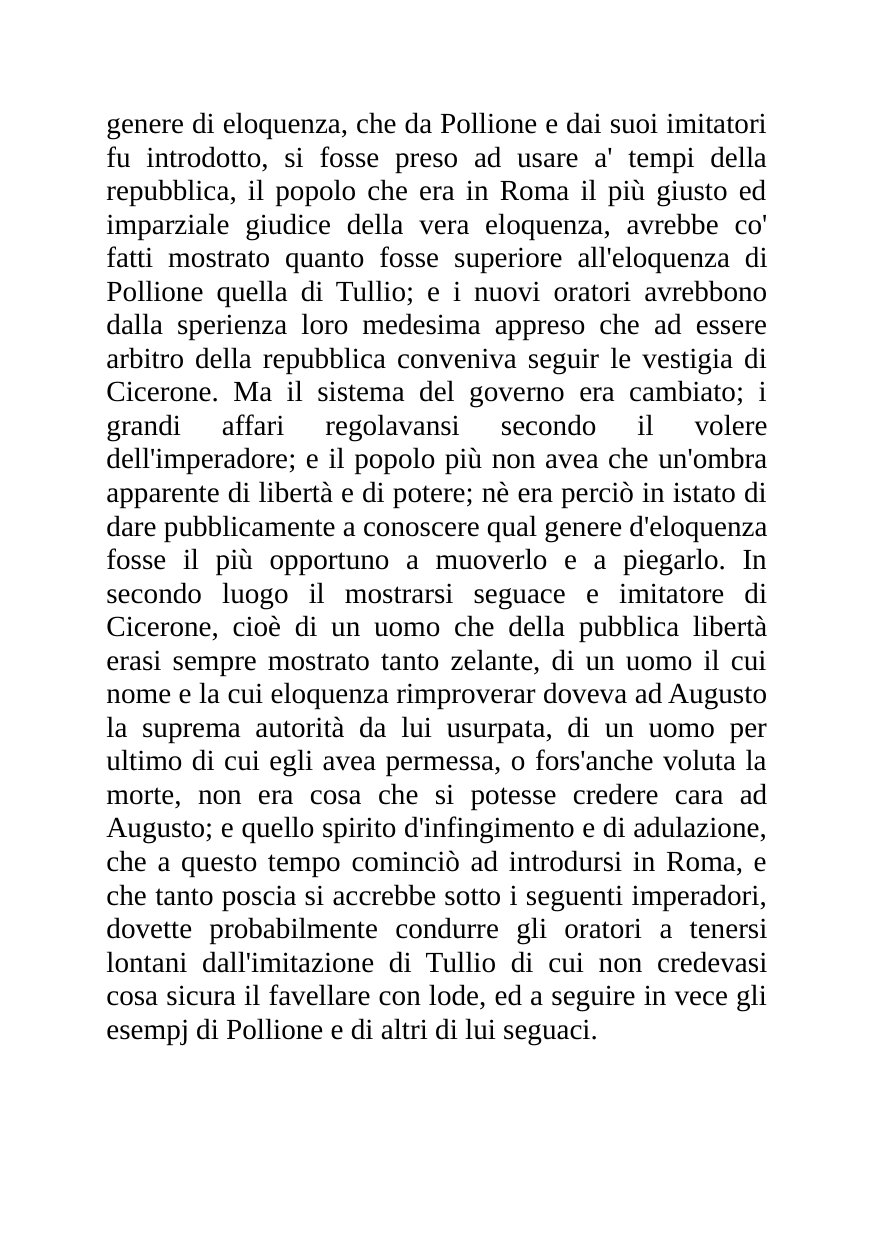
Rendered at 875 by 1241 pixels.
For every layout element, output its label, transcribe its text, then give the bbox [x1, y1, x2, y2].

text genere di eloquenza, che da Pollione e dai suoi imitatori fu introdotto, si fosse preso ad usare a' tempi della repubblica, il popolo che era in Roma il più giusto ed imparziale giudice della vera eloquenza, avrebbe co' fatti mostrato quanto fosse superiore all'eloquenza di Pollione quella di Tullio; e i nuovi oratori avrebbono dalla sperienza loro medesima appreso che ad essere arbitro della repubblica conveniva seguir le vestigia di Cicerone. Ma il sistema del governo era cambiato; i grandi affari regolavansi secondo il volere dell'imperadore; e il popolo più non avea che un'ombra apparente di libertà e di potere; nè era perciò in istato di dare pubblicamente a conoscere qual genere d'eloquenza fosse il più opportuno a muoverlo e a piegarlo. In secondo luogo il mostrarsi seguace e imitatore di Cicerone, cioè di un uomo che della pubblica libertà erasi sempre mostrato tanto zelante, di un uomo il cui nome e la cui eloquenza rimproverar doveva ad Augusto la suprema autorità da lui usurpata, di un uomo per ultimo di cui egli avea permessa, o fors'anche voluta la morte, non era cosa che si potesse credere cara ad Augusto; e quello spirito d'infingimento e di adulazione, che a questo tempo cominciò ad introdursi in Roma, e che tanto poscia si accrebbe sotto i seguenti imperadori, dovette probabilmente condurre gli oratori a tenersi lontani dall'imitazione di Tullio di cui non credevasi cosa sicura il favellare con lode, ed a seguire in vece gli esempj di Pollione e di altri di lui seguaci. [106, 106, 768, 1045]
